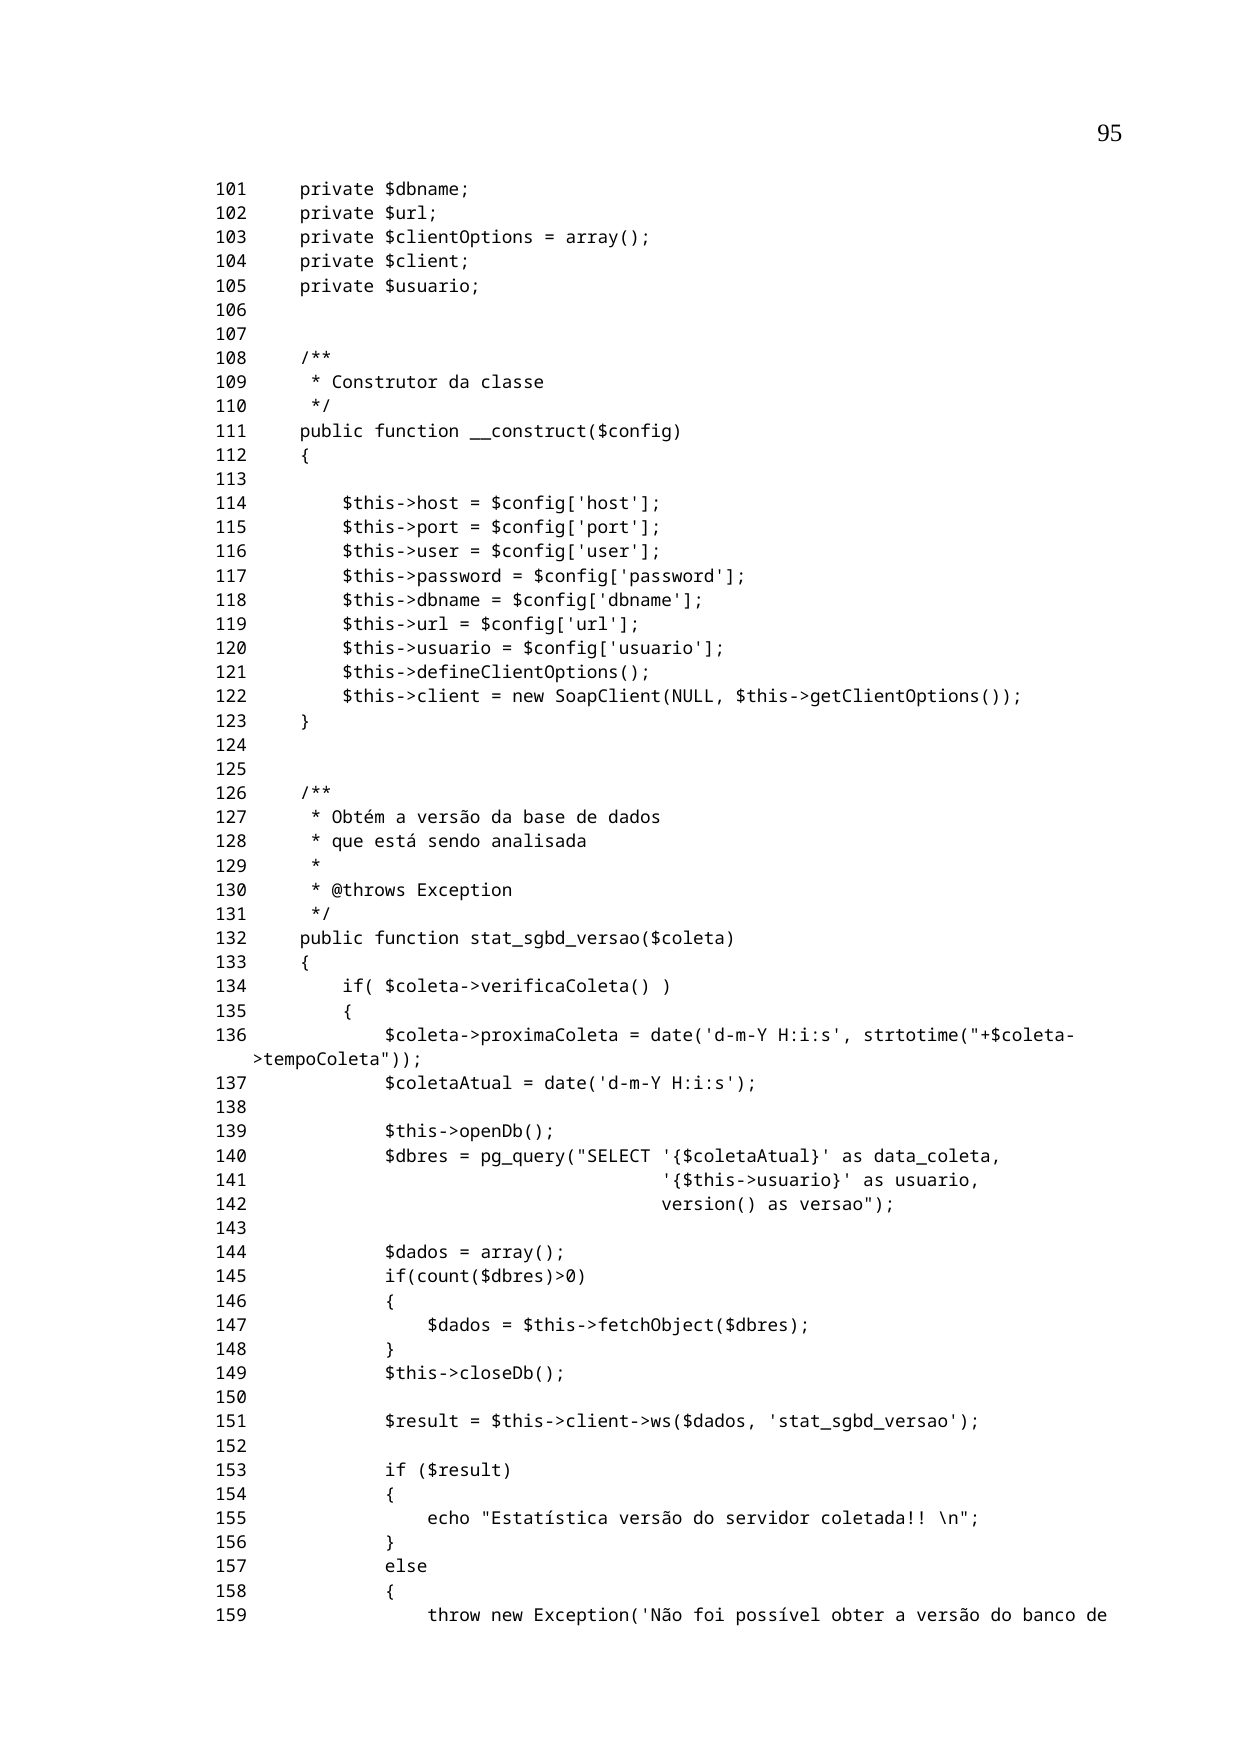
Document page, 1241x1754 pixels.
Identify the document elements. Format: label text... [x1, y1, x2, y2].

list $this->openDb(); [215, 1119, 1122, 1143]
list */ [215, 901, 1122, 926]
list } [215, 1336, 1122, 1361]
list */ [215, 394, 1122, 418]
list $this->client = new SoapClient(NULL, $this->getClientOptions()); [215, 684, 1122, 708]
list $this->closeDb(); [215, 1361, 1122, 1385]
list $this->password = $config['password']; [215, 563, 1122, 587]
list if ($result) [215, 1457, 1122, 1481]
list { [215, 1288, 1122, 1312]
list /** [215, 346, 1122, 370]
list $dbres = pg_query("SELECT '{$coletaAtual}' as data_coleta, [215, 1143, 1122, 1167]
list private $client; [215, 249, 1122, 273]
list * Obtém a versão da base de dados [215, 805, 1122, 829]
list '{$this->usuario}' as usuario, [215, 1167, 1122, 1191]
list else [215, 1554, 1122, 1578]
list private $clientOptions = array(); [215, 225, 1122, 249]
list { [215, 442, 1122, 466]
list $coletaAtual = date('d-m-Y H:i:s'); [215, 1071, 1122, 1095]
list private $url; [215, 201, 1122, 225]
list private $dbname; [215, 176, 1122, 201]
list $this->user = $config['user']; [215, 539, 1122, 563]
list $this->port = $config['port']; [215, 515, 1122, 539]
list } [215, 1530, 1122, 1554]
list $coleta->proximaColeta = date('d-m-Y H:i:s', strtotime("+$coleta->tempoColeta")); [215, 1022, 1122, 1071]
list version() as versao"); [215, 1191, 1122, 1216]
list $dados = array(); [215, 1240, 1122, 1264]
list if( $coleta->verificaColeta() ) [215, 974, 1122, 998]
list * @throws Exception [215, 877, 1122, 901]
list $this->usuario = $config['usuario']; [215, 636, 1122, 660]
list $this->host = $config['host']; [215, 491, 1122, 515]
list public function stat_sgbd_versao($coleta) [215, 926, 1122, 950]
list private $usuario; [215, 273, 1122, 297]
list echo "Estatística versão do servidor coletada!! \n"; [215, 1506, 1122, 1530]
list } [215, 708, 1122, 732]
list { [215, 1481, 1122, 1506]
list * que está sendo analisada [215, 829, 1122, 853]
list $this->url = $config['url']; [215, 611, 1122, 636]
list $result = $this->client->ws($dados, 'stat_sgbd_versao'); [215, 1409, 1122, 1433]
list { [215, 950, 1122, 974]
list throw new Exception('Não foi possível obter a versão do banco de [215, 1602, 1122, 1626]
list public function __construct($config) [215, 418, 1122, 442]
list if(count($dbres)>0) [215, 1264, 1122, 1288]
list $this->defineClientOptions(); [215, 660, 1122, 684]
list /** [215, 781, 1122, 805]
list { [215, 1578, 1122, 1602]
list { [215, 998, 1122, 1022]
list * [215, 853, 1122, 877]
list * Construtor da classe [215, 370, 1122, 394]
list $dados = $this->fetchObject($dbres); [215, 1312, 1122, 1336]
list $this->dbname = $config['dbname']; [215, 587, 1122, 611]
